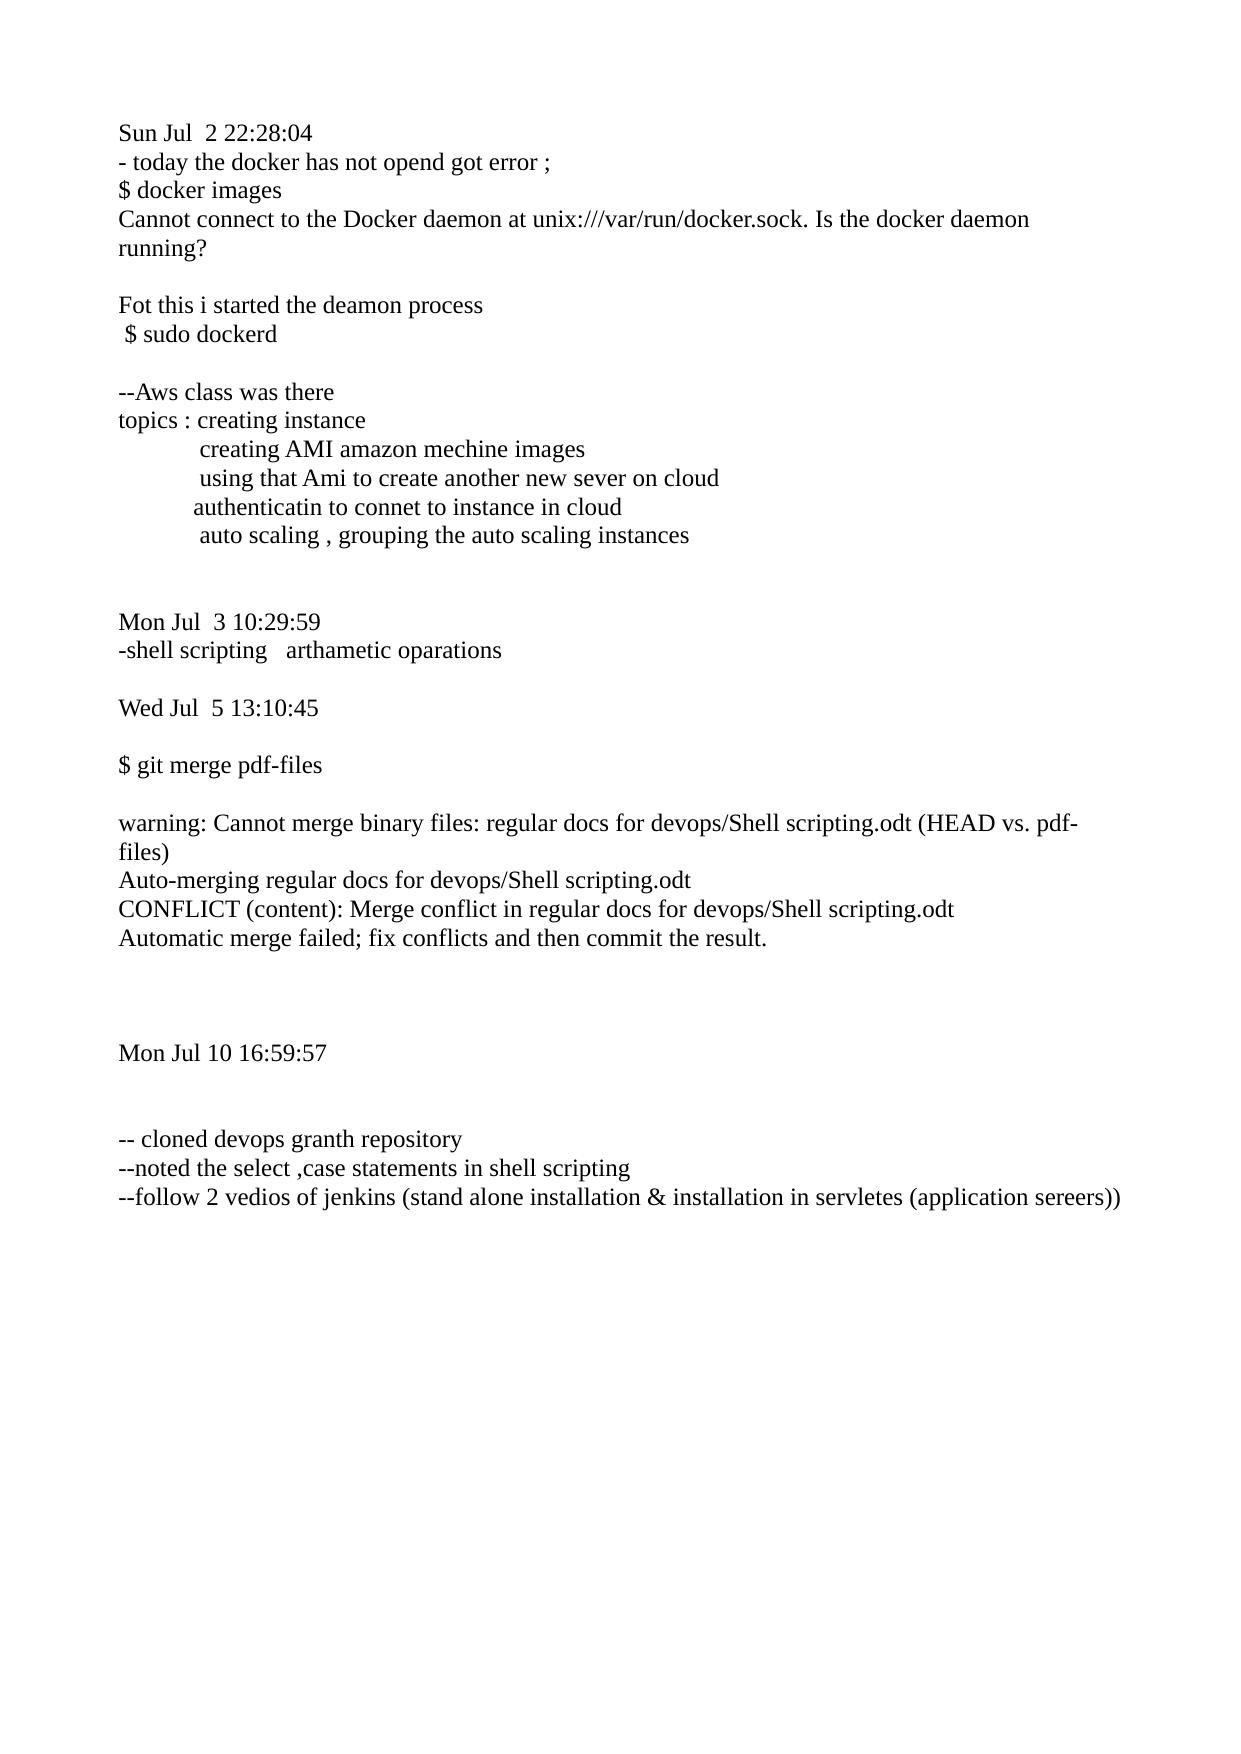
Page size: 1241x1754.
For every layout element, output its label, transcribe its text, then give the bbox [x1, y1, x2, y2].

text Mon Jul 10 16:59:57 [118, 1038, 1122, 1067]
text -shell scripting arthametic oparations [118, 636, 1122, 664]
text Automatic merge failed; fix conflicts and then commit the result. [118, 923, 1122, 952]
text Auto-merging regular docs for devops/Shell scripting.odt [118, 866, 1122, 894]
text Sun Jul 2 22:28:04 [118, 118, 1122, 147]
text authenticatin to connet to instance in cloud [118, 492, 1122, 521]
text -- cloned devops granth repository [118, 1124, 1122, 1153]
text using that Ami to create another new sever on cloud [118, 463, 1122, 492]
text topics : creating instance [118, 406, 1122, 434]
text $ docker images [118, 176, 1122, 204]
text Fot this i started the deamon process [118, 291, 1122, 319]
text --follow 2 vedios of jenkins (stand alone installation & installation in servletes (application sereers)) [118, 1182, 1122, 1211]
text auto scaling , grouping the auto scaling instances [118, 521, 1122, 549]
text --Aws class was there [118, 377, 1122, 406]
text $ git merge pdf-files [118, 751, 1122, 779]
text Cannot connect to the Docker daemon at unix:///var/run/docker.sock. Is the docker daemon running? [118, 204, 1122, 262]
text creating AMI amazon mechine images [118, 434, 1122, 463]
text - today the docker has not opend got error ; [118, 147, 1122, 176]
text CONFLICT (content): Merge conflict in regular docs for devops/Shell scripting.odt [118, 894, 1122, 923]
text warning: Cannot merge binary files: regular docs for devops/Shell scripting.odt (HEAD vs. pdf-files) [118, 808, 1122, 866]
text --noted the select ,case statements in shell scripting [118, 1153, 1122, 1182]
text Mon Jul 3 10:29:59 [118, 607, 1122, 636]
text $ sudo dockerd [118, 319, 1122, 348]
text Wed Jul 5 13:10:45 [118, 693, 1122, 722]
